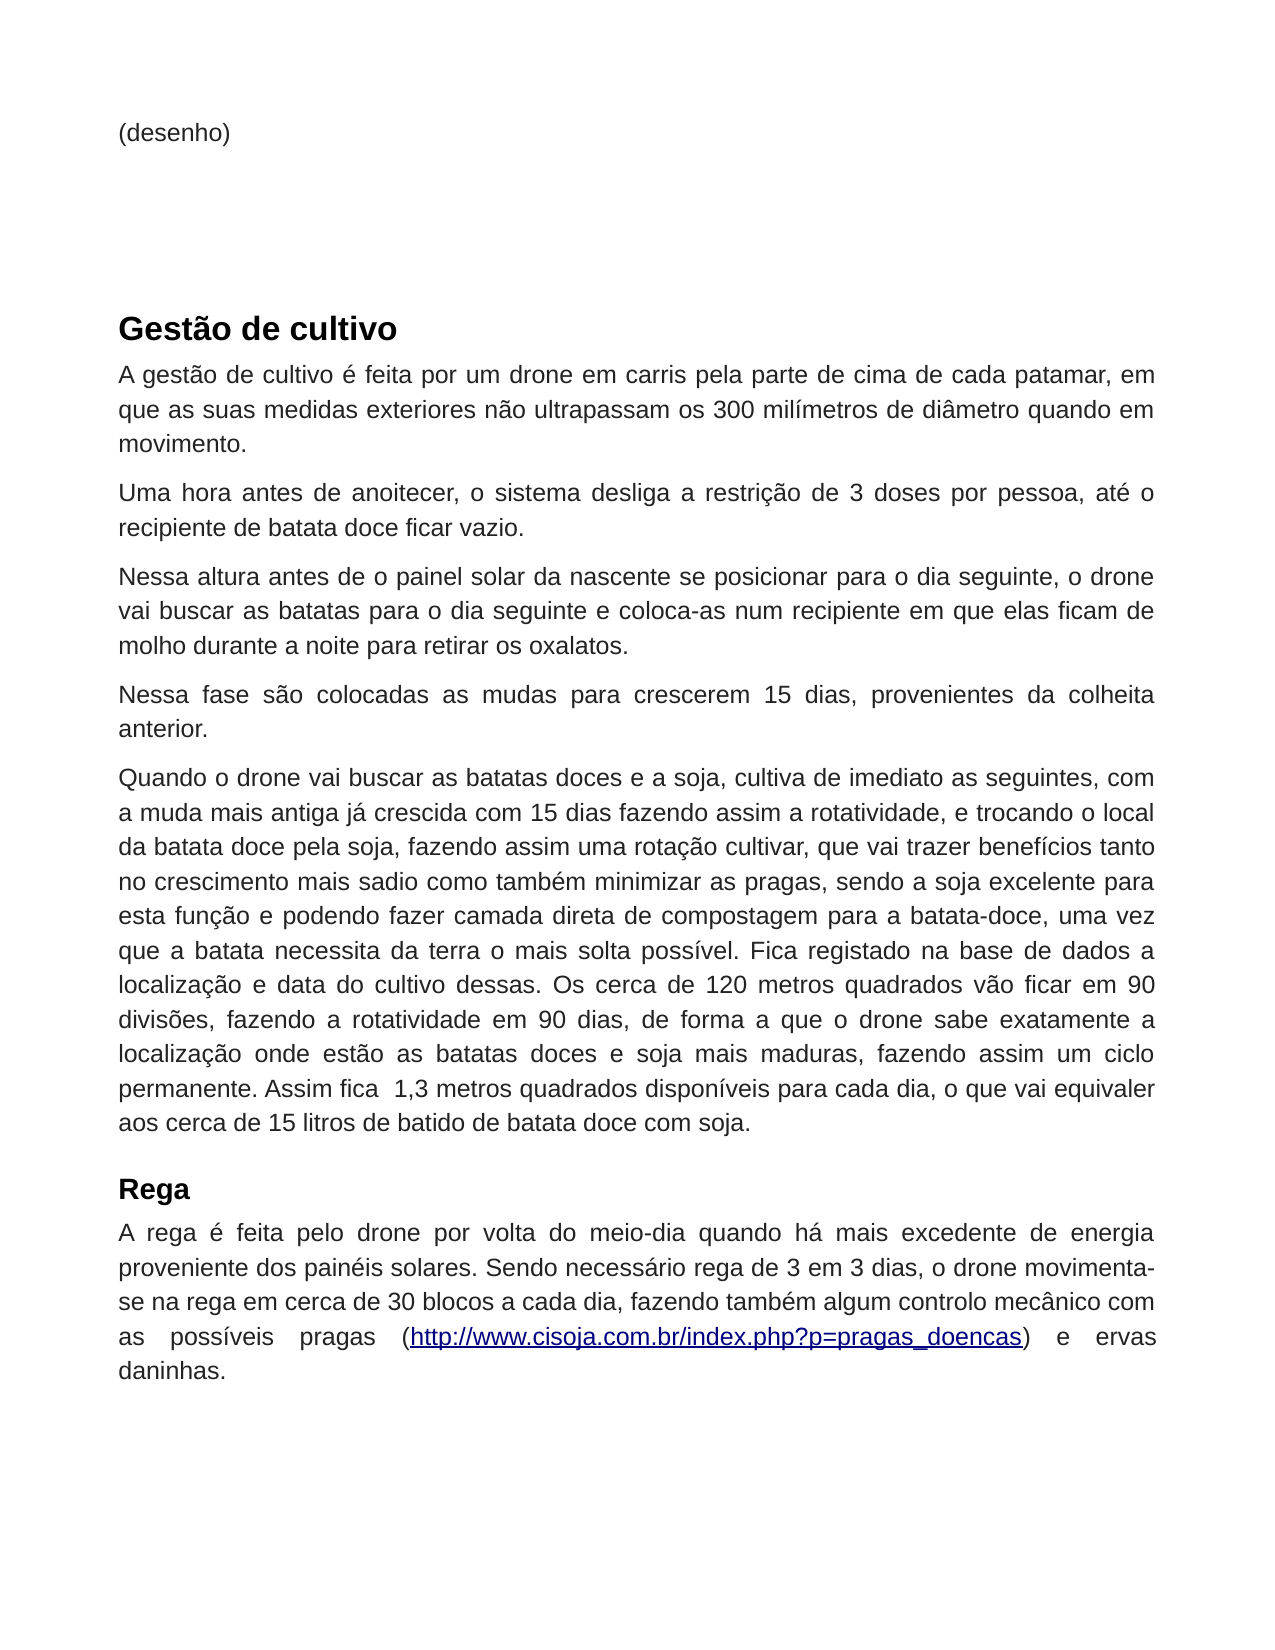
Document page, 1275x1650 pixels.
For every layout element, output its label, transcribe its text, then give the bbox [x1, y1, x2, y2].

subtitle Gestão de cultivo [118, 309, 1157, 348]
text Uma hora antes de anoitecer, o sistema desliga a restrição de 3 doses por pessoa, até o recipiente de batata doce ficar vazio. [118, 478, 1157, 541]
text (desenho) [118, 118, 1157, 147]
text A gestão de cultivo é feita por um drone em carris pela parte de cima de cada patamar, em que as suas medidas exteriores não ultrapassam os 300 milímetros de diâmetro quando em movimento. [118, 360, 1157, 458]
subtitle Rega [118, 1172, 1157, 1206]
text Quando o drone vai buscar as batatas doces e a soja, cultiva de imediato as seguintes, com a muda mais antiga já crescida com 15 dias fazendo assim a rotatividade, e trocando o local da batata doce pela soja, fazendo assim uma rotação cultivar, que vai trazer benefícios tanto no crescimento mais sadio como também minimizar as pragas, sendo a soja excelente para esta função e podendo fazer camada direta de compostagem para a batata-doce, uma vez que a batata necessita da terra o mais solta possível. Fica registado na base de dados a localização e data do cultivo dessas. Os cerca de 120 metros quadrados vão ficar em 90 divisões, fazendo a rotatividade em 90 dias, de forma a que o drone sabe exatamente a localização onde estão as batatas doces e soja mais maduras, fazendo assim um ciclo permanente. Assim fica 1,3 metros quadrados disponíveis para cada dia, o que vai equivaler aos cerca de 15 litros de batido de batata doce com soja. [118, 763, 1157, 1137]
text A rega é feita pelo drone por volta do meio-dia quando há mais excedente de energia proveniente dos painéis solares. Sendo necessário rega de 3 em 3 dias, o drone movimenta-se na rega em cerca de 30 blocos a cada dia, fazendo também algum controlo mecânico com as possíveis pragas (http://www.cisoja.com.br/index.php?p=pragas_doencas) e ervas daninhas. [118, 1218, 1157, 1385]
text Nessa altura antes de o painel solar da nascente se posicionar para o dia seguinte, o drone vai buscar as batatas para o dia seguinte e coloca-as num recipiente em que elas ficam de molho durante a noite para retirar os oxalatos. [118, 562, 1157, 659]
text Nessa fase são colocadas as mudas para crescerem 15 dias, provenientes da colheita anterior. [118, 680, 1157, 743]
